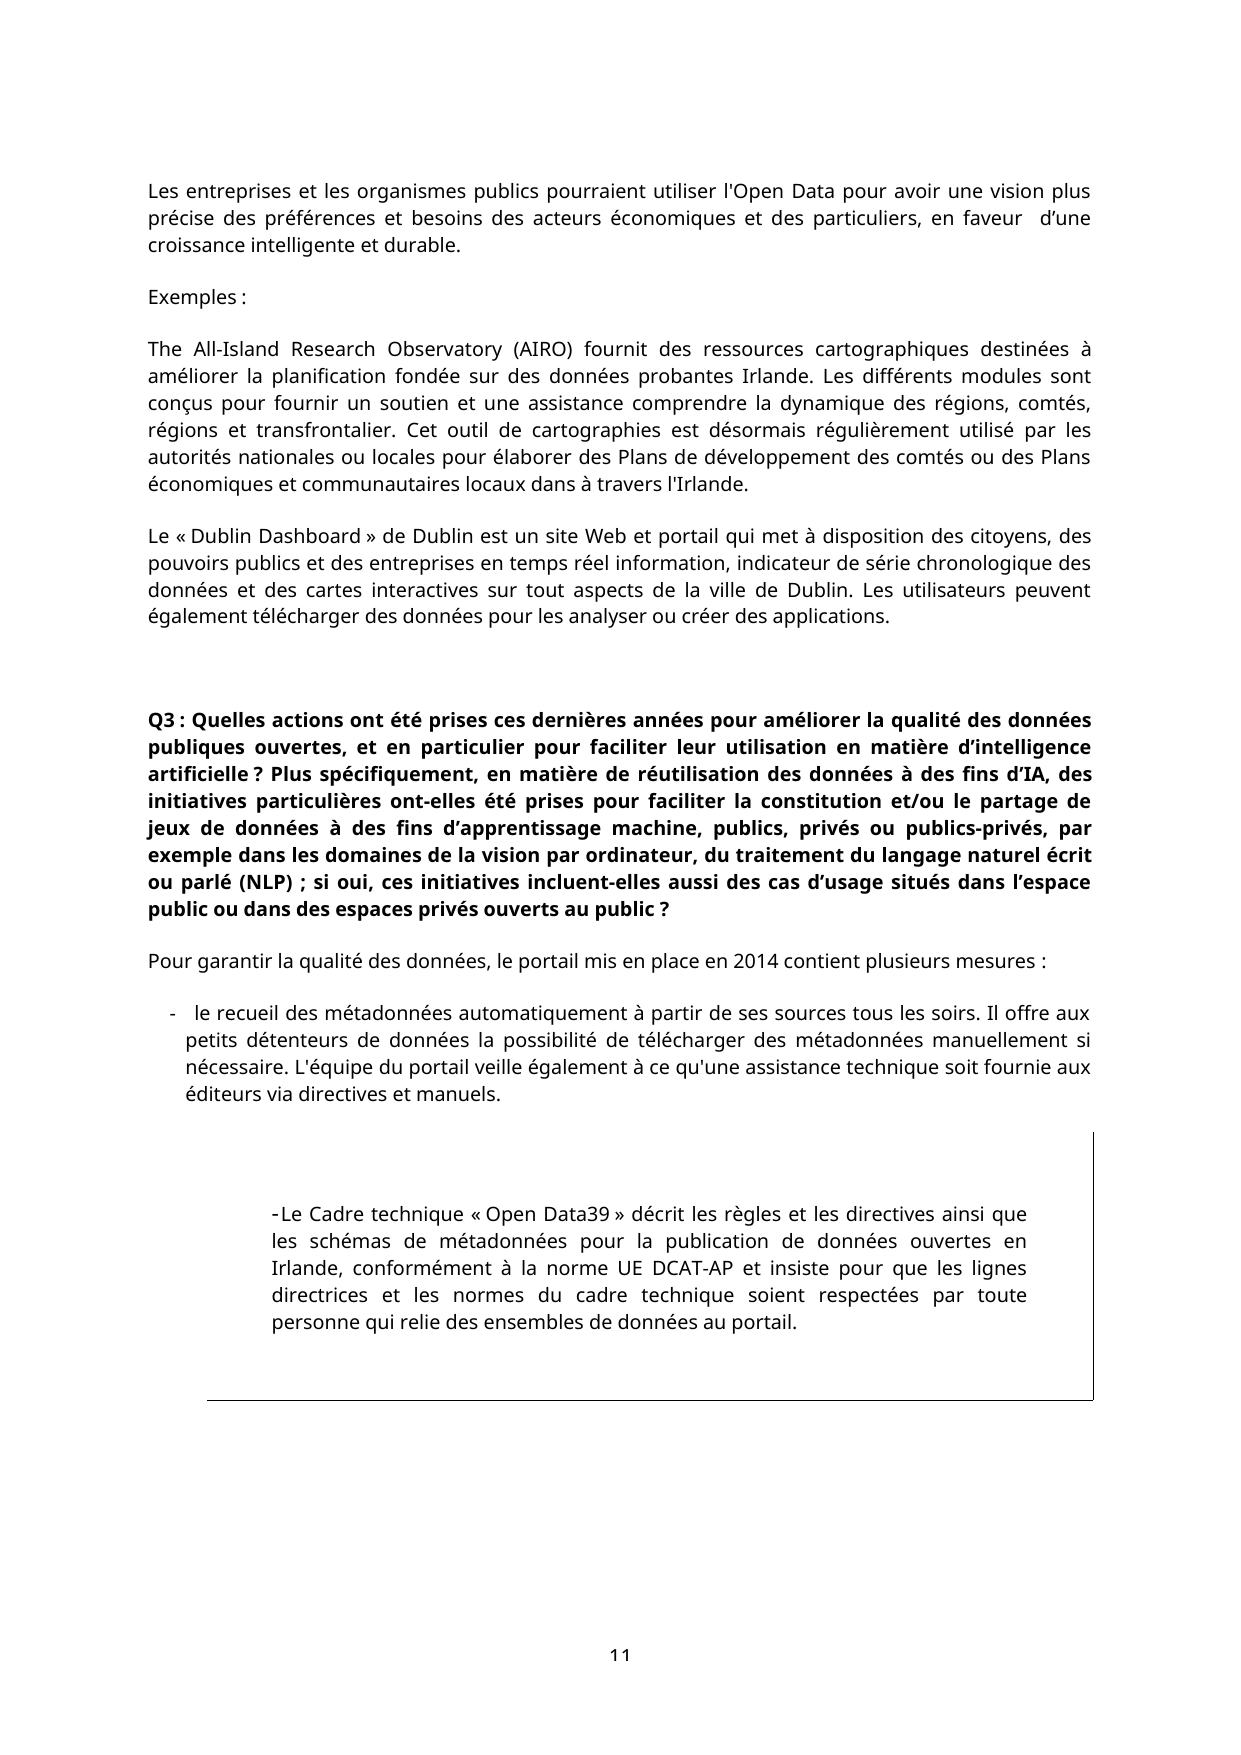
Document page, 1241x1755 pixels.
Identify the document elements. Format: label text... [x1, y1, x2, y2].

text Pour garantir la qualité des données, le portail mis en place en 2014 contient plusieurs mesures : [148, 947, 1093, 974]
text The All-Island Research Observatory (AIRO) fournit des ressources cartographiques destinées à améliorer la planification fondée sur des données probantes Irlande. Les différents modules sont conçus pour fournir un soutien et une assistance comprendre la dynamique des régions, comtés, régions et transfrontalier. Cet outil de cartographies est désormais régulièrement utilisé par les autorités nationales ou locales pour élaborer des Plans de développement des comtés ou des Plans économiques et communautaires locaux dans à travers l'Irlande. [148, 335, 1093, 497]
text Le « Dublin Dashboard » de Dublin est un site Web et portail qui met à disposition des citoyens, des pouvoirs publics et des entreprises en temps réel information, indicateur de série chronologique des données et des cartes interactives sur tout aspects de la ville de Dublin. Les utilisateurs peuvent également télécharger des données pour les analyser ou créer des applications. [148, 522, 1093, 630]
text Q3 : Quelles actions ont été prises ces dernières années pour améliorer la qualité des données publiques ouvertes, et en particulier pour faciliter leur utilisation en matière d’intelligence artificielle ? Plus spécifiquement, en matière de réutilisation des données à des fins d’IA, des initiatives particulières ont-elles été prises pour faciliter la constitution et/ou le partage de jeux de données à des fins d’apprentissage machine, publics, privés ou publics-privés, par exemple dans les domaines de la vision par ordinateur, du traitement du langage naturel écrit ou parlé (NLP) ; si oui, ces initiatives incluent-elles aussi des cas d’usage situés dans l’espace public ou dans des espaces privés ouverts au public ? [148, 706, 1093, 922]
list Le Cadre technique « Open Data39 » décrit les règles et les directives ainsi que les schémas de métadonnées pour la publication de données ouvertes en Irlande, conformément à la norme UE DCAT-AP et insiste pour que les lignes directrices et les normes du cadre technique soient respectées par toute personne qui relie des ensembles de données au portail. [207, 1132, 1093, 1400]
text - le recueil des métadonnées automatiquement à partir de ses sources tous les soirs. Il offre aux petits détenteurs de données la possibilité de télécharger des métadonnées manuellement si nécessaire. L'équipe du portail veille également à ce qu'une assistance technique soit fournie aux éditeurs via directives et manuels. [169, 999, 1093, 1107]
text Les entreprises et les organismes publics pourraient utiliser l'Open Data pour avoir une vision plus précise des préférences et besoins des acteurs économiques et des particuliers, en faveur d’une croissance intelligente et durable. [148, 177, 1093, 258]
text Exemples : [148, 283, 1093, 310]
